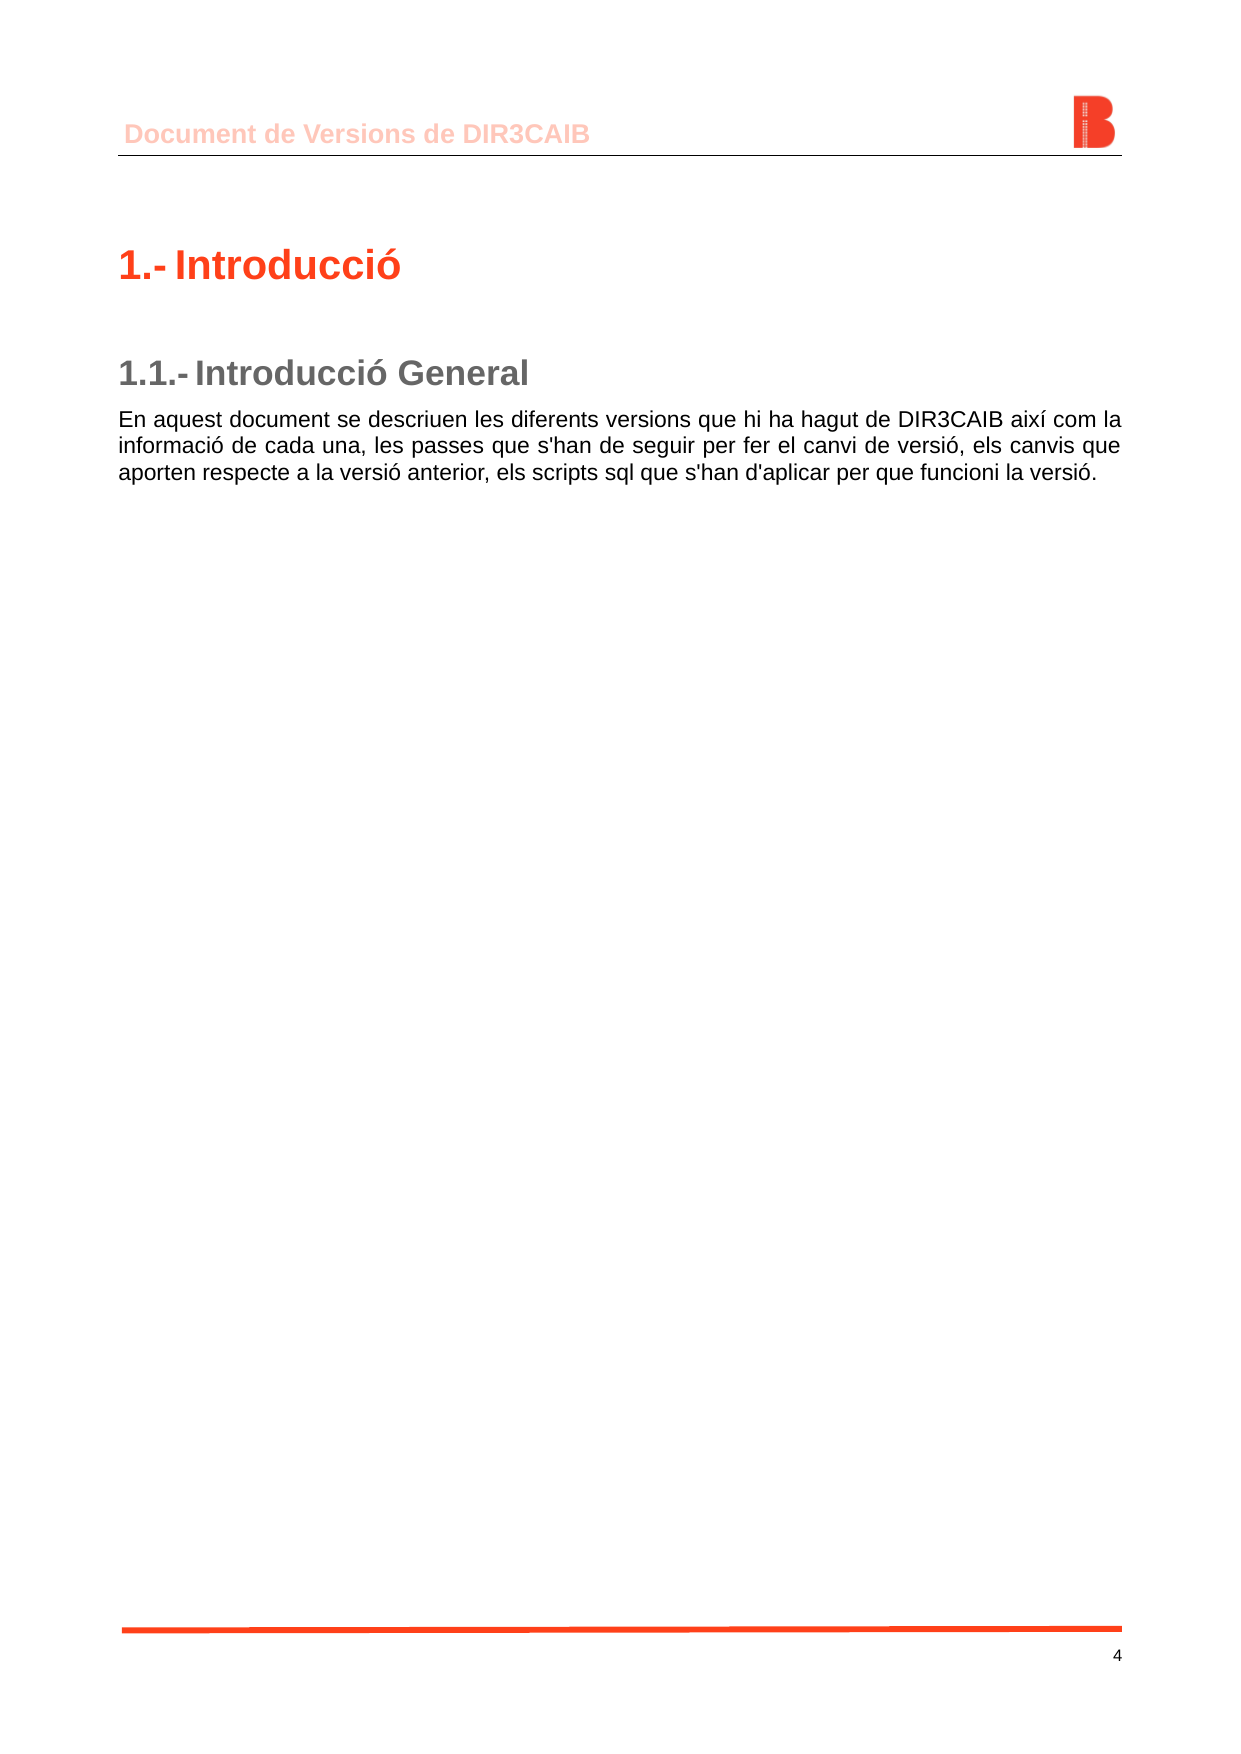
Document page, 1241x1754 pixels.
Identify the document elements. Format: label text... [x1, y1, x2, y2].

subtitle Introducció [118, 241, 1122, 289]
subtitle Introducció General [118, 352, 1122, 393]
text En aquest document se descriuen les diferents versions que hi ha hagut de DIR3CAIB així com la informació de cada una, les passes que s'han de seguir per fer el canvi de versió, els canvis que aporten respecte a la versió anterior, els scripts sql que s'han d'aplicar per que funcioni la versió. [118, 406, 1122, 485]
picture [1072, 94, 1117, 150]
